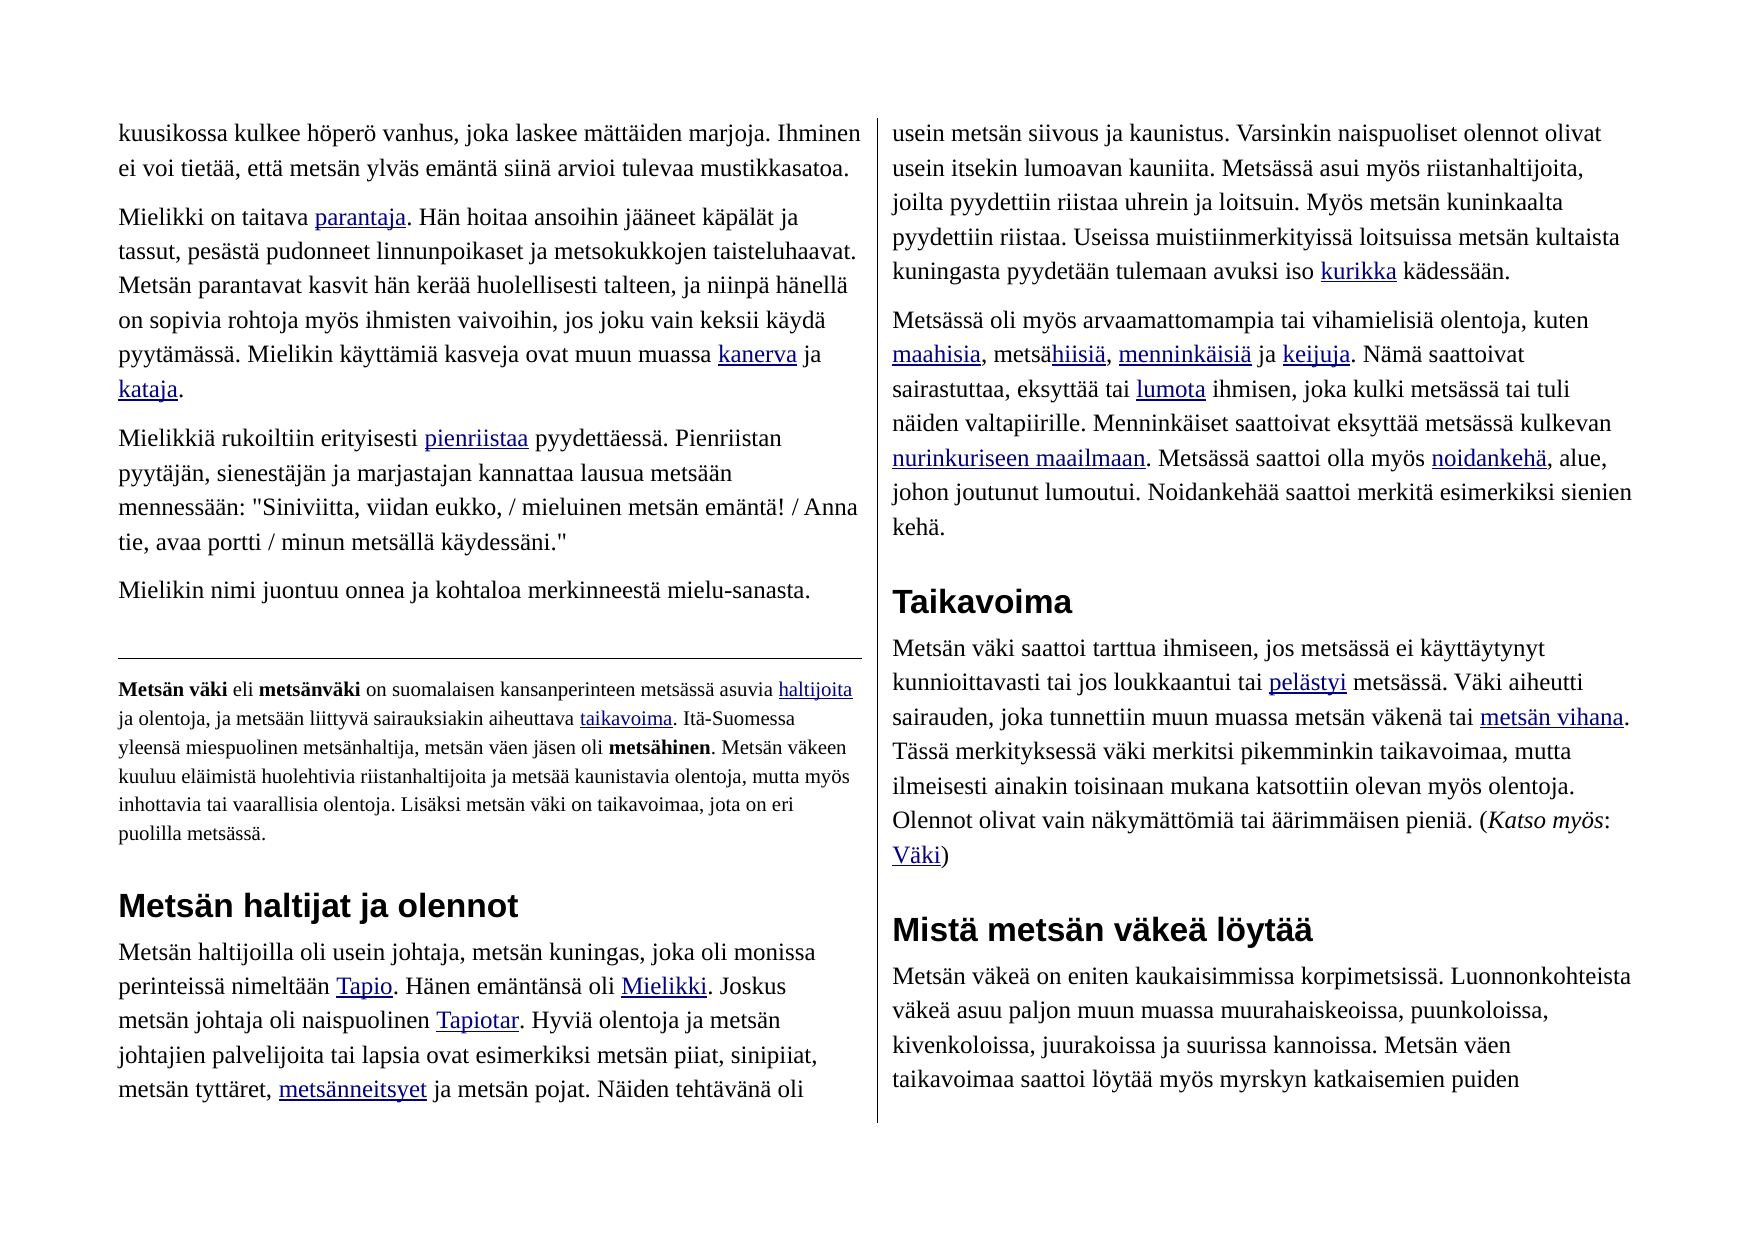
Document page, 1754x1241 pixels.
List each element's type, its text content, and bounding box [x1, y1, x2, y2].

text Metsän väki saattoi tarttua ihmiseen, jos metsässä ei käyttäytynyt kunnioittavasti tai jos loukkaantui tai pelästyi metsässä. Väki aiheutti sairauden, joka tunnettiin muun muassa metsän väkenä tai metsän vihana. Tässä merkityksessä väki merkitsi pikemminkin taikavoimaa, mutta ilmeisesti ainakin toisinaan mukana katsottiin olevan myös olentoja. Olennot olivat vain näkymättömiä tai äärimmäisen pieniä. (Katso myös: Väki) [892, 633, 1636, 869]
text Mielikin nimi juontuu onnea ja kohtaloa merkinneestä mielu-sanasta. [118, 576, 862, 604]
subtitle Taikavoima [892, 582, 1636, 621]
text Metsän haltijoilla oli usein johtaja, metsän kuningas, joka oli monissa perinteissä nimeltään Tapio. Hänen emäntänsä oli Mielikki. Joskus metsän johtaja oli naispuolinen Tapiotar. Hyviä olentoja ja metsän johtajien palvelijoita tai lapsia ovat esimerkiksi metsän piiat, sinipiiat, metsän tyttäret, metsänneitsyet ja metsän pojat. Näiden tehtävänä oli [118, 937, 862, 1103]
text Metsän väki eli metsänväki on suomalaisen kansanperinteen metsässä asuvia haltijoita ja olentoja, ja metsään liittyvä sairauksiakin aiheuttava taikavoima. Itä-Suomessa yleensä miespuolinen metsänhaltija, metsän väen jäsen oli metsähinen. Metsän väkeen kuuluu eläimistä huolehtivia riistanhaltijoita ja metsää kaunistavia olentoja, mutta myös inhottavia tai vaarallisia olentoja. Lisäksi metsän väki on taikavoimaa, jota on eri puolilla metsässä. [118, 677, 862, 845]
text Metsässä oli myös arvaamattomampia tai vihamielisiä olentoja, kuten maahisia, metsähiisiä, menninkäisiä ja keijuja. Nämä saattoivat sairastuttaa, eksyttää tai lumota ihmisen, joka kulki metsässä tai tuli näiden valtapiirille. Menninkäiset saattoivat eksyttää metsässä kulkevan nurinkuriseen maailmaan. Metsässä saattoi olla myös noidankehä, alue, johon joutunut lumoutui. Noidankehää saattoi merkitä esimerkiksi sienien kehä. [892, 305, 1636, 541]
text Mielikki on taitava parantaja. Hän hoitaa ansoihin jääneet käpälät ja tassut, pesästä pudonneet linnunpoikaset ja metsokukkojen taisteluhaavat. Metsän parantavat kasvit hän kerää huolellisesti talteen, ja niinpä hänellä on sopivia rohtoja myös ihmisten vaivoihin, jos joku vain keksii käydä pyytämässä. Mielikin käyttämiä kasveja ovat muun muassa kanerva ja kataja. [118, 202, 862, 403]
subtitle Mistä metsän väkeä löytää [892, 910, 1636, 948]
text kuusikossa kulkee höperö vanhus, joka laskee mättäiden marjoja. Ihminen ei voi tietää, että metsän ylväs emäntä siinä arvioi tulevaa mustikkasatoa. [118, 118, 862, 181]
text Metsän väkeä on eniten kaukaisimmissa korpimetsissä. Luonnonkohteista väkeä asuu paljon muun muassa muurahaiskeoissa, puunkoloissa, kivenkoloissa, juurakoissa ja suurissa kannoissa. Metsän väen taikavoimaa saattoi löytää myös myrskyn katkaisemien puiden [892, 961, 1636, 1093]
text usein metsän siivous ja kaunistus. Varsinkin naispuoliset olennot olivat usein itsekin lumoavan kauniita. Metsässä asui myös riistanhaltijoita, joilta pyydettiin riistaa uhrein ja loitsuin. Myös metsän kuninkaalta pyydettiin riistaa. Useissa muistiinmerkityissä loitsuissa metsän kultaista kuningasta pyydetään tulemaan avuksi iso kurikka kädessään. [892, 118, 1636, 285]
text Mielikkiä rukoiltiin erityisesti pienriistaa pyydettäessä. Pienriistan pyytäjän, sienestäjän ja marjastajan kannattaa lausua metsään mennessään: "Siniviitta, viidan eukko, / mieluinen metsän emäntä! / Anna tie, avaa portti / minun metsällä käydessäni." [118, 423, 862, 555]
subtitle Metsän haltijat ja olennot [118, 886, 862, 924]
